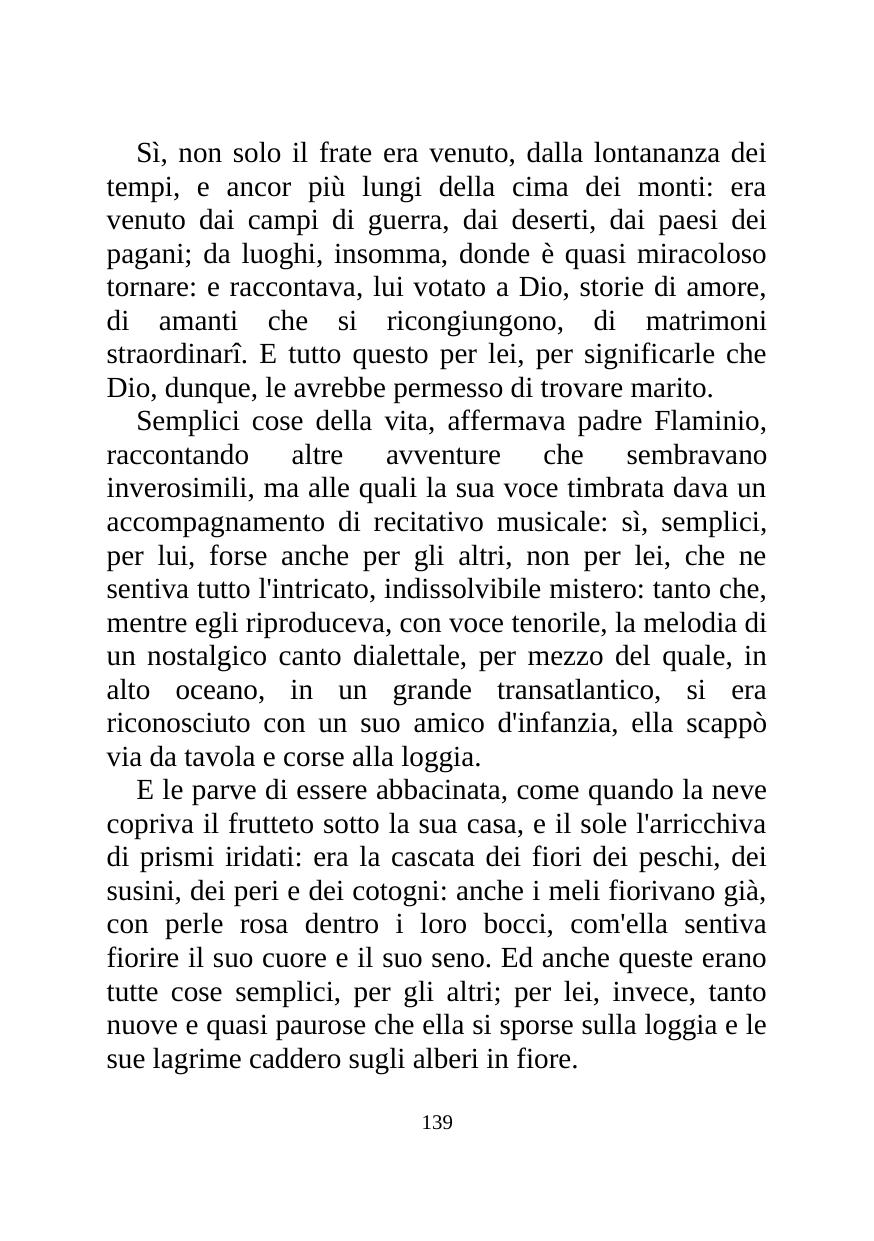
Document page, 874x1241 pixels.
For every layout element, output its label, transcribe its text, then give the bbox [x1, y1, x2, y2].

text Sì, non solo il frate era venuto, dalla lontananza dei tempi, e ancor più lungi della cima dei monti: era venuto dai campi di guerra, dai deserti, dai paesi dei pagani; da luoghi, insomma, donde è quasi miracoloso tornare: e raccontava, lui votato a Dio, storie di amore, di amanti che si ricongiungono, di matrimoni straordinarî. E tutto questo per lei, per significarle che Dio, dunque, le avrebbe permesso di trovare marito. [106, 135, 768, 403]
text E le parve di essere abbacinata, come quando la neve copriva il frutteto sotto la sua casa, e il sole l'arricchiva di prismi iridati: era la cascata dei fiori dei peschi, dei susini, dei peri e dei cotogni: anche i meli fiorivano già, con perle rosa dentro i loro bocci, com'ella sentiva fiorire il suo cuore e il suo seno. Ed anche queste erano tutte cose semplici, per gli altri; per lei, invece, tanto nuove e quasi paurose che ella si sporse sulla loggia e le sue lagrime caddero sugli alberi in fiore. [106, 772, 768, 1074]
text Semplici cose della vita, affermava padre Flaminio, raccontando altre avventure che sembravano inverosimili, ma alle quali la sua voce timbrata dava un accompagnamento di recitativo musicale: sì, semplici, per lui, forse anche per gli altri, non per lei, che ne sentiva tutto l'intricato, indissolvibile mistero: tanto che, mentre egli riproduceva, con voce tenorile, la melodia di un nostalgico canto dialettale, per mezzo del quale, in alto oceano, in un grande transatlantico, si era riconosciuto con un suo amico d'infanzia, ella scappò via da tavola e corse alla loggia. [106, 403, 768, 772]
